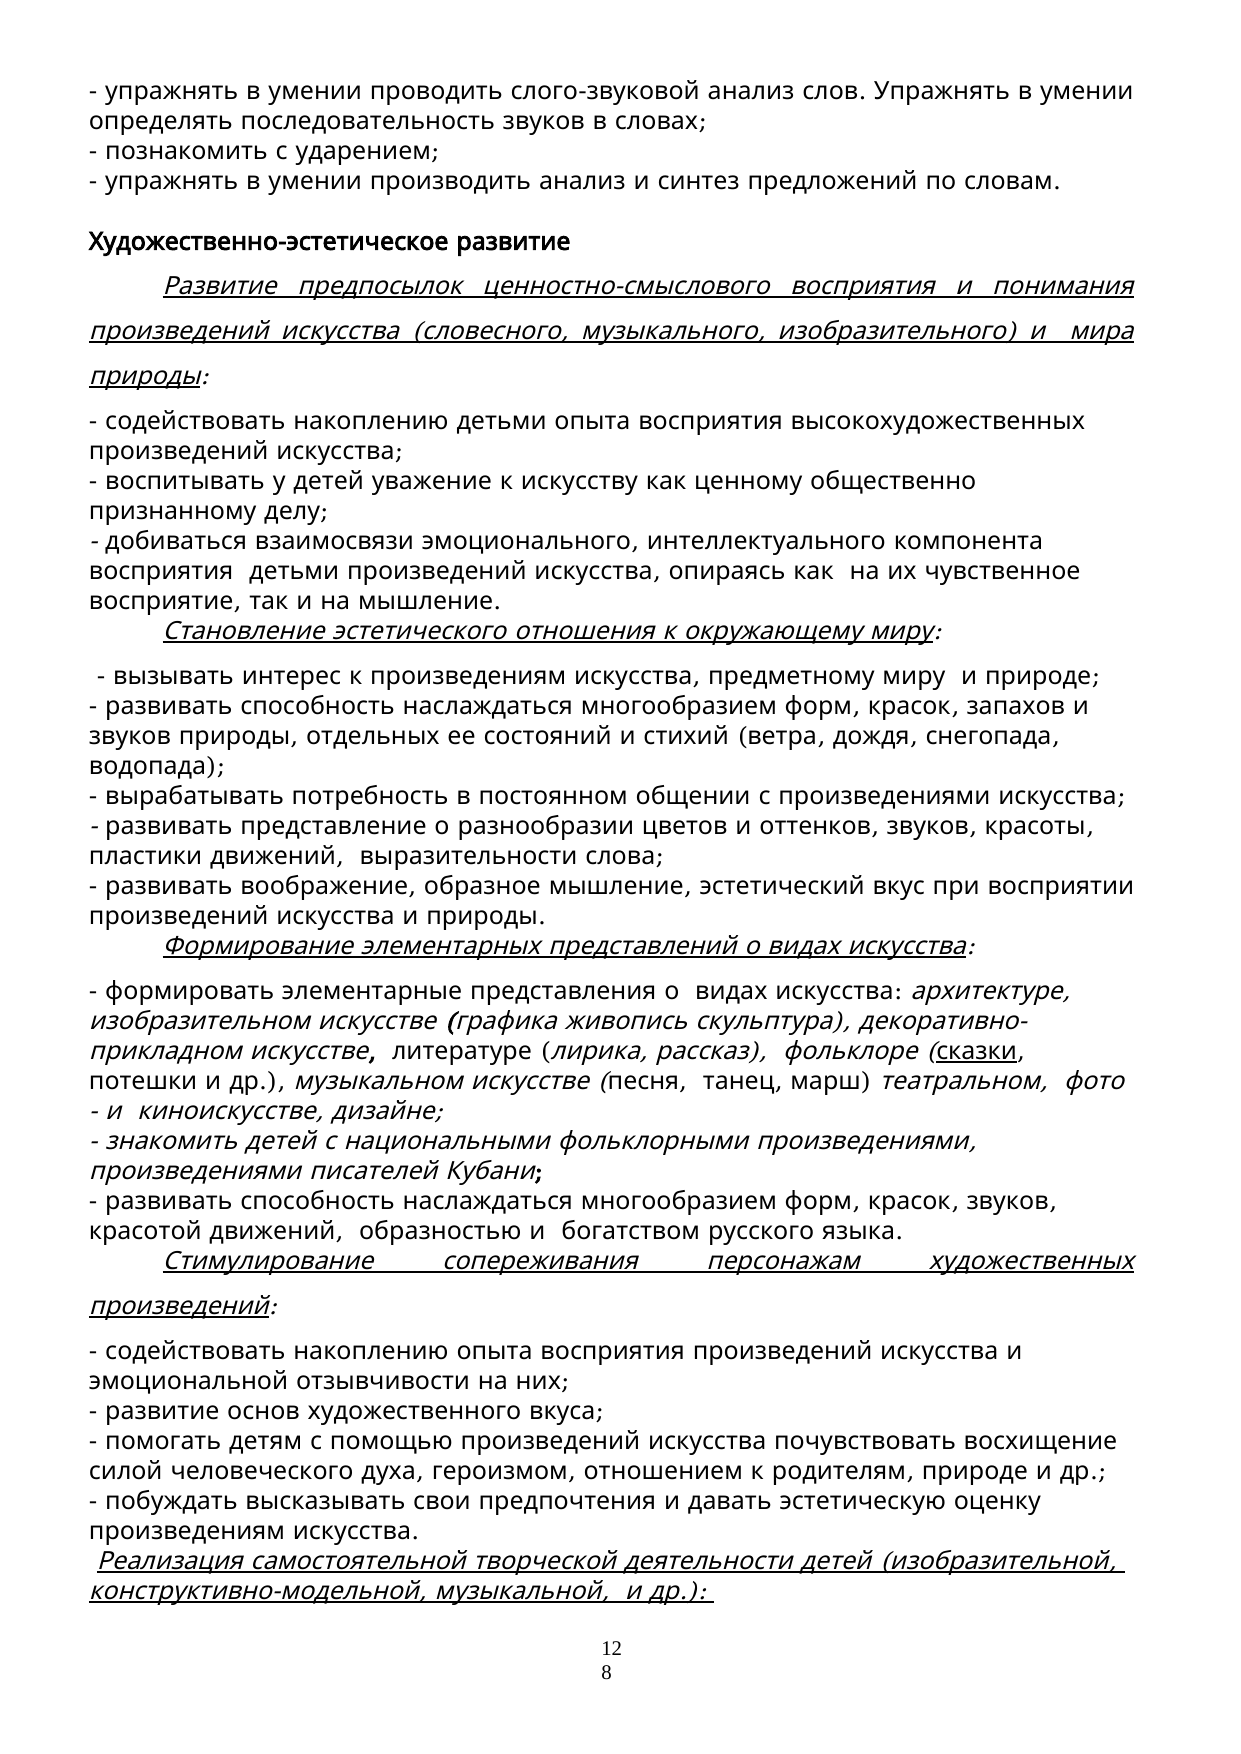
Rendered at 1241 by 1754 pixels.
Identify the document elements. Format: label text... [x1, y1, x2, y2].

text - добиваться взаимосвязи эмоционального, интеллектуального компонента восприятия детьми произведений искусства, опираясь как на их чувственное восприятие, так и на мышление. [89, 525, 1137, 615]
text - развивать воображение, образное мышление, эстетический вкус при восприятии произведений искусства и природы. [89, 870, 1137, 930]
text Стимулирование сопереживания персонажам художественных произведений: [89, 1245, 1137, 1320]
text - познакомить с ударением; [89, 135, 1137, 165]
text - воспитывать у детей уважение к искусству как ценному общественно признанному делу; [89, 465, 1137, 525]
text - побуждать высказывать свои предпочтения и давать эстетическую оценку произведениям искусства. [89, 1485, 1137, 1545]
text - вырабатывать потребность в постоянном общении с произведениями искусства; [89, 780, 1137, 810]
text - развивать представление о разнообразии цветов и оттенков, звуков, красоты, пластики движений, выразительности слова; [89, 810, 1137, 870]
text - развивать способность наслаждаться многообразием форм, красок, запахов и звуков природы, отдельных ее состояний и стихий (ветра, дождя, снегопада, водопада); [89, 690, 1137, 780]
text - знакомить детей с национальными фольклорными произведениями, произведениями писателей Кубани; [89, 1125, 1137, 1185]
text - помогать детям с помощью произведений искусства почувствовать восхищение силой человеческого духа, героизмом, отношением к родителям, природе и др.; [89, 1425, 1137, 1485]
text - содействовать накоплению детьми опыта восприятия высокохудожественных произведений искусства; [89, 405, 1137, 465]
text - содействовать накоплению опыта восприятия произведений искусства и эмоциональной отзывчивости на них; [89, 1335, 1137, 1395]
text - развитие основ художественного вкуса; [89, 1395, 1137, 1425]
text - упражнять в умении производить анализ и синтез предложений по словам. [89, 165, 1137, 195]
text - формировать элементарные представления о видах искусства: архитектуре, изобразительном искусстве (графика живопись скульптура), декоративно-прикладном искусстве, литературе (лирика, рассказ), фольклоре (сказки, потешки и др.), музыкальном искусстве (песня, танец, марш) театральном, фото - и киноискусстве, дизайне; [89, 975, 1137, 1125]
text Развитие предпосылок ценностно-смыслового восприятия и понимания произведений искусства (словесного, музыкального, изобразительного) и мира природы: [89, 270, 1137, 390]
text - развивать способность наслаждаться многообразием форм, красок, звуков, красотой движений, образностью и богатством русского языка. [89, 1185, 1137, 1245]
text Становление эстетического отношения к окружающему миру: [89, 615, 1137, 645]
text Реализация самостоятельной творческой деятельности детей (изобразительной, конструктивно-модельной, музыкальной, и др.): [89, 1545, 1137, 1605]
text Формирование элементарных представлений о видах искусства: [89, 930, 1137, 960]
text Художественно-эстетическое развитие [89, 225, 1137, 255]
text - упражнять в умении проводить слого-звуковой анализ слов. Упражнять в умении определять последовательность звуков в словах; [89, 75, 1137, 135]
text - вызывать интерес к произведениям искусства, предметному миру и природе; [89, 660, 1137, 690]
